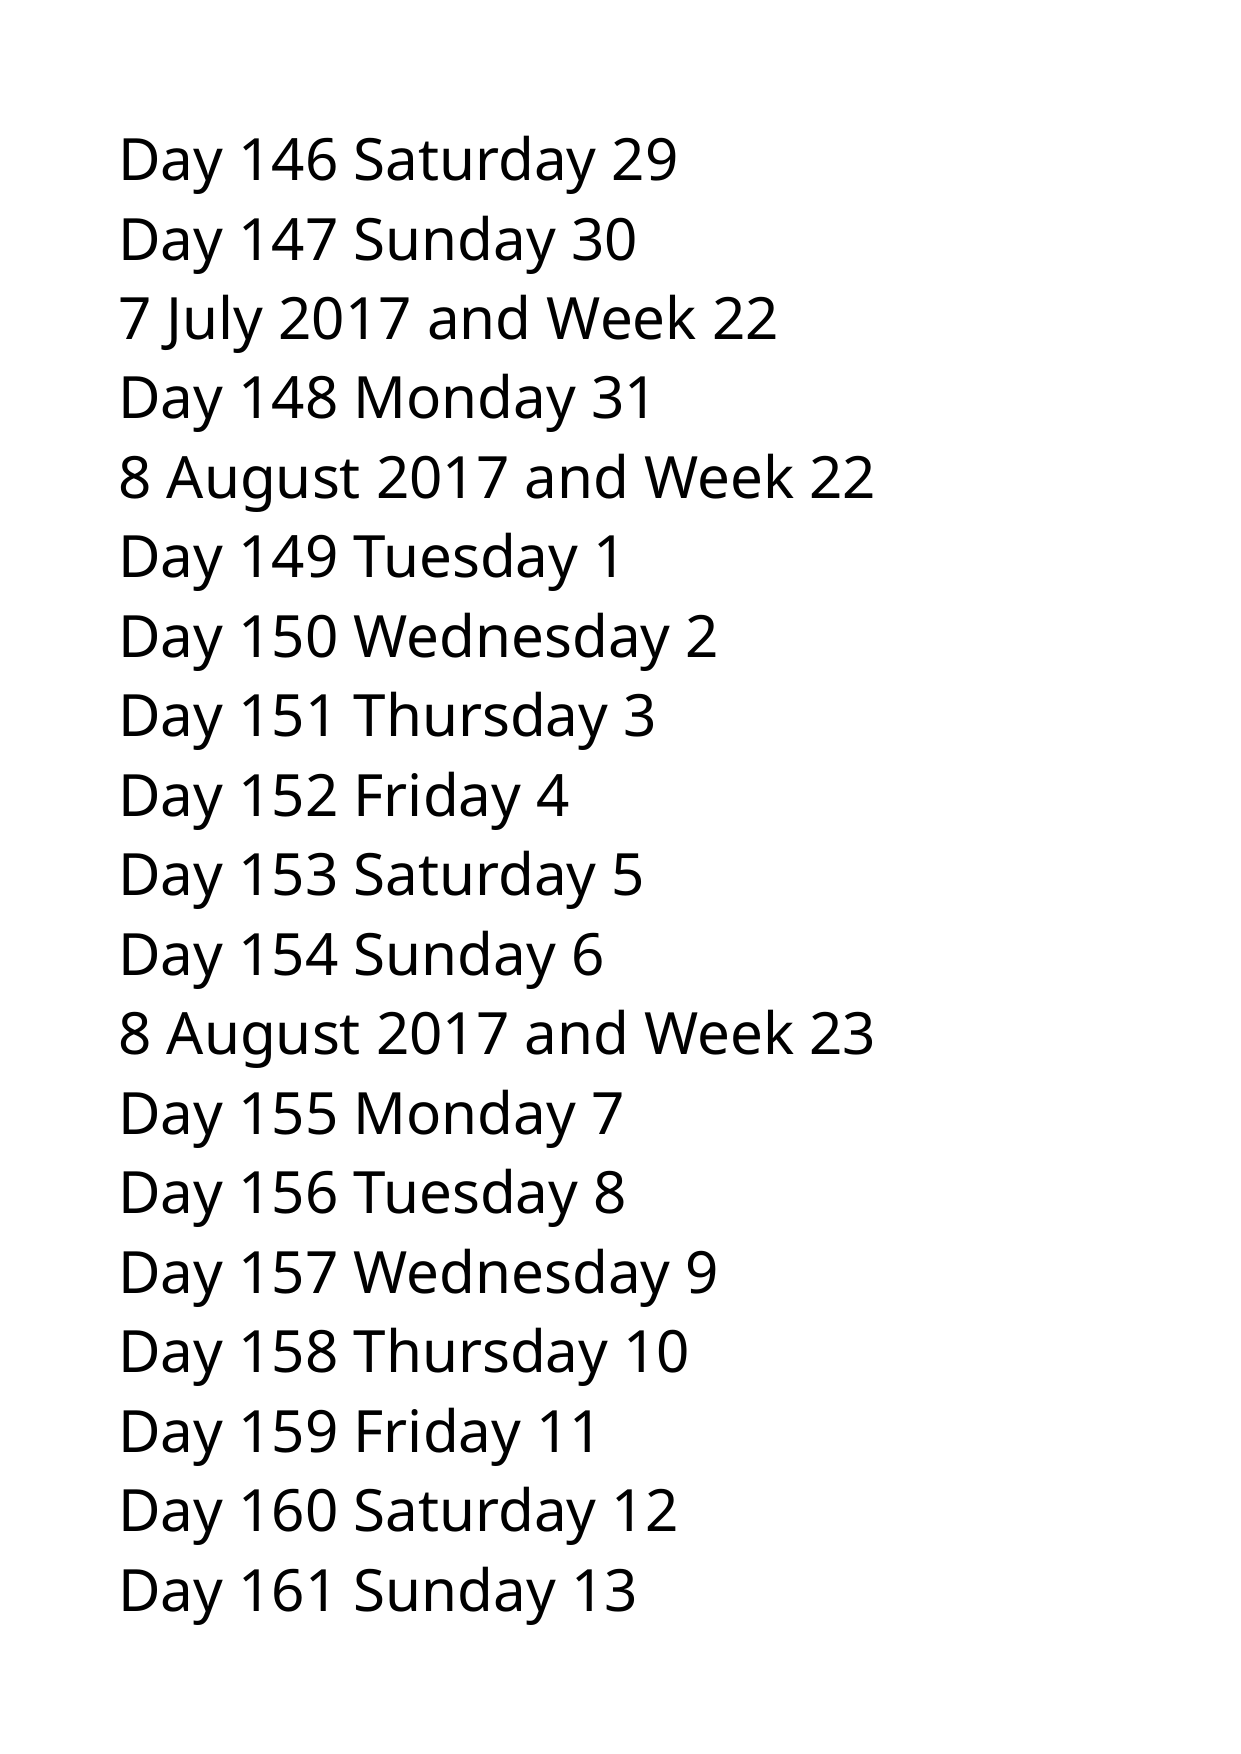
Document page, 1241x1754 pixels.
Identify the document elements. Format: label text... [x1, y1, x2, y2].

text Day 148 Monday 31 [118, 357, 1122, 436]
text Day 161 Sunday 13 [118, 1549, 1122, 1628]
text 8 August 2017 and Week 23 [118, 992, 1122, 1072]
text Day 146 Saturday 29 [118, 118, 1122, 198]
text Day 157 Wednesday 9 [118, 1231, 1122, 1310]
text Day 150 Wednesday 2 [118, 595, 1122, 674]
text Day 155 Monday 7 [118, 1072, 1122, 1151]
text Day 156 Tuesday 8 [118, 1151, 1122, 1231]
text Day 147 Sunday 30 [118, 198, 1122, 277]
text Day 160 Saturday 12 [118, 1469, 1122, 1549]
text 7 July 2017 and Week 22 [118, 277, 1122, 357]
text Day 154 Sunday 6 [118, 913, 1122, 992]
text Day 153 Saturday 5 [118, 833, 1122, 913]
text Day 151 Thursday 3 [118, 674, 1122, 754]
text 8 August 2017 and Week 22 [118, 436, 1122, 516]
text Day 159 Friday 11 [118, 1390, 1122, 1469]
text Day 158 Thursday 10 [118, 1310, 1122, 1390]
text Day 152 Friday 4 [118, 754, 1122, 833]
text Day 149 Tuesday 1 [118, 516, 1122, 595]
